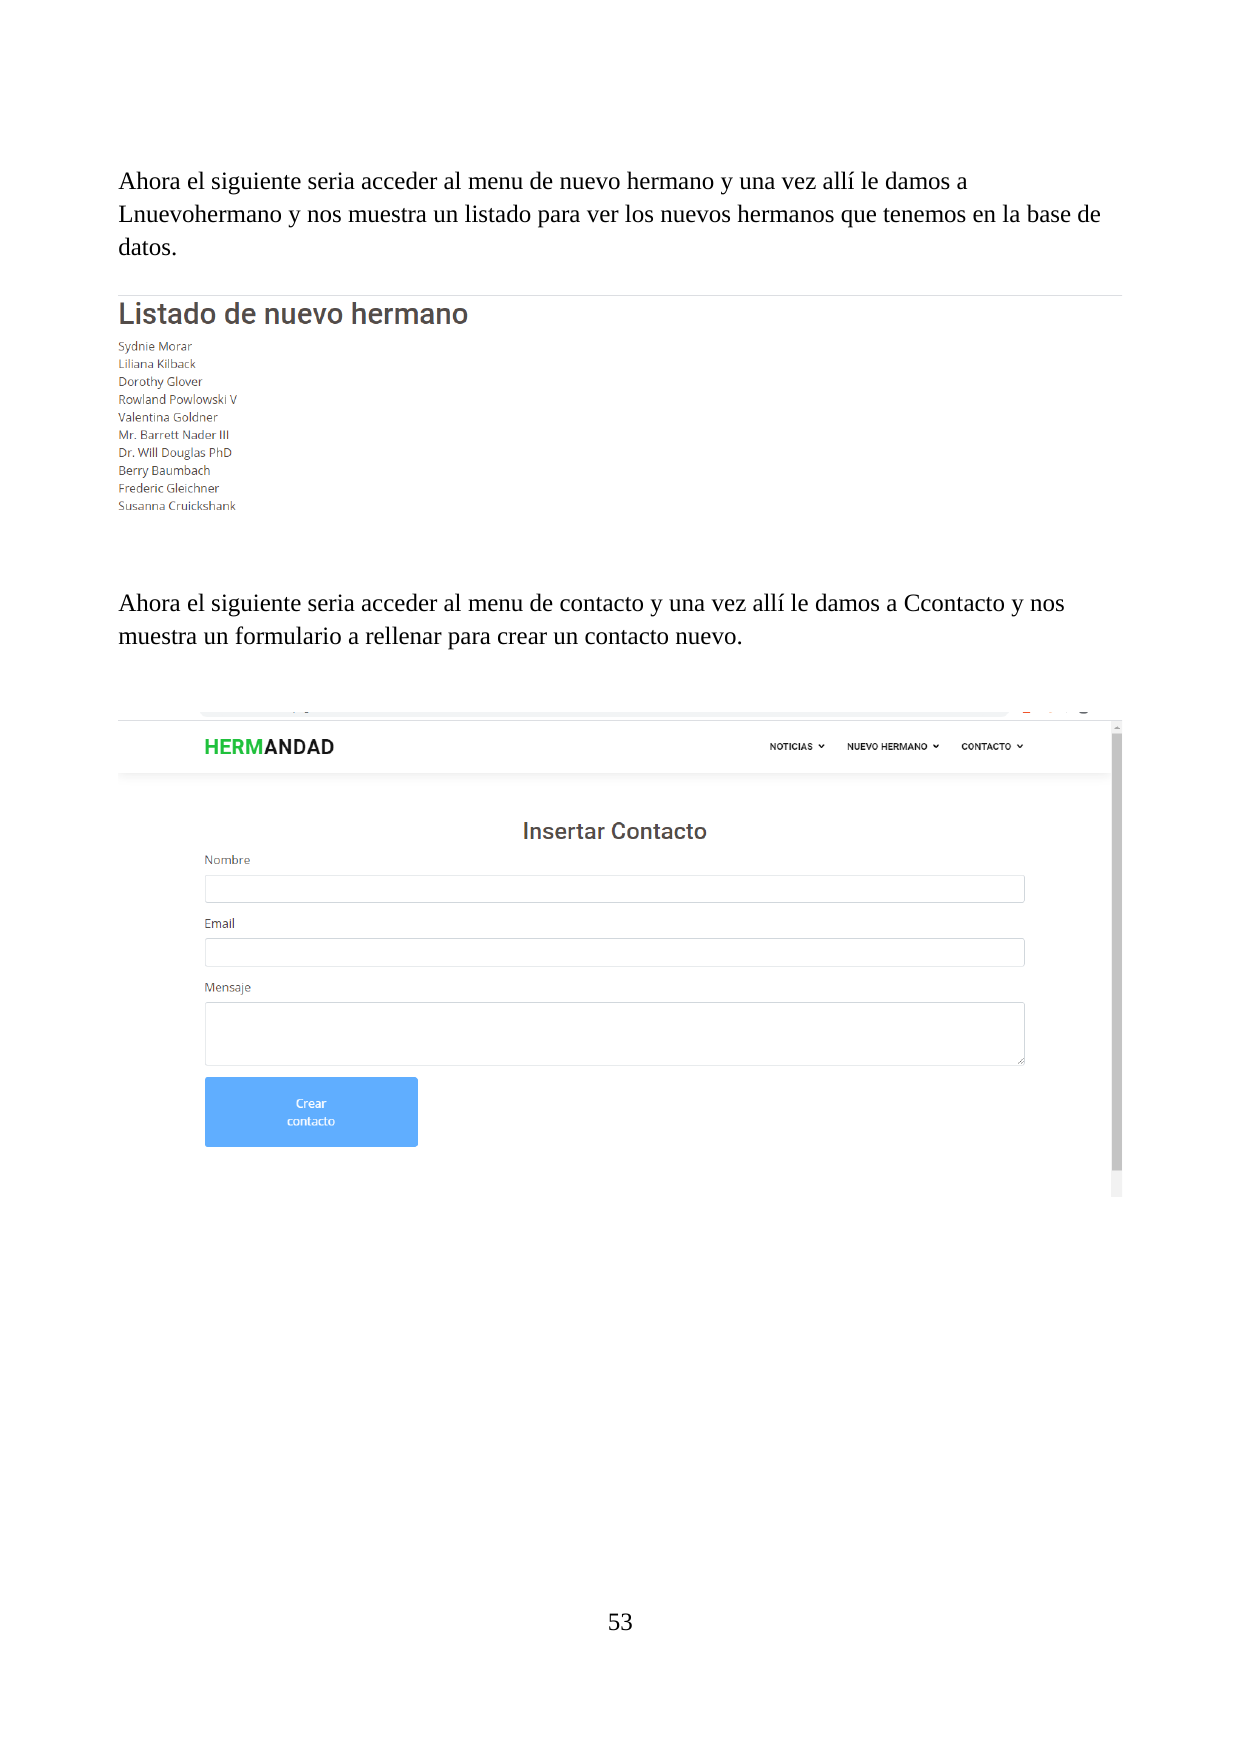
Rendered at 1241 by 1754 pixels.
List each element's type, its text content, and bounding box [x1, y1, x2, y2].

picture [118, 292, 1123, 536]
text Ahora el siguiente seria acceder al menu de contacto y una vez allí le damos a Ccontacto y nos muestra un formulario a rellenar para crear un contacto nuevo. [118, 588, 1122, 649]
picture [118, 712, 1123, 1197]
text Ahora el siguiente seria acceder al menu de nuevo hermano y una vez allí le damos a Lnuevohermano y nos muestra un listado para ver los nuevos hermanos que tenemos en la base de datos. [118, 166, 1122, 261]
